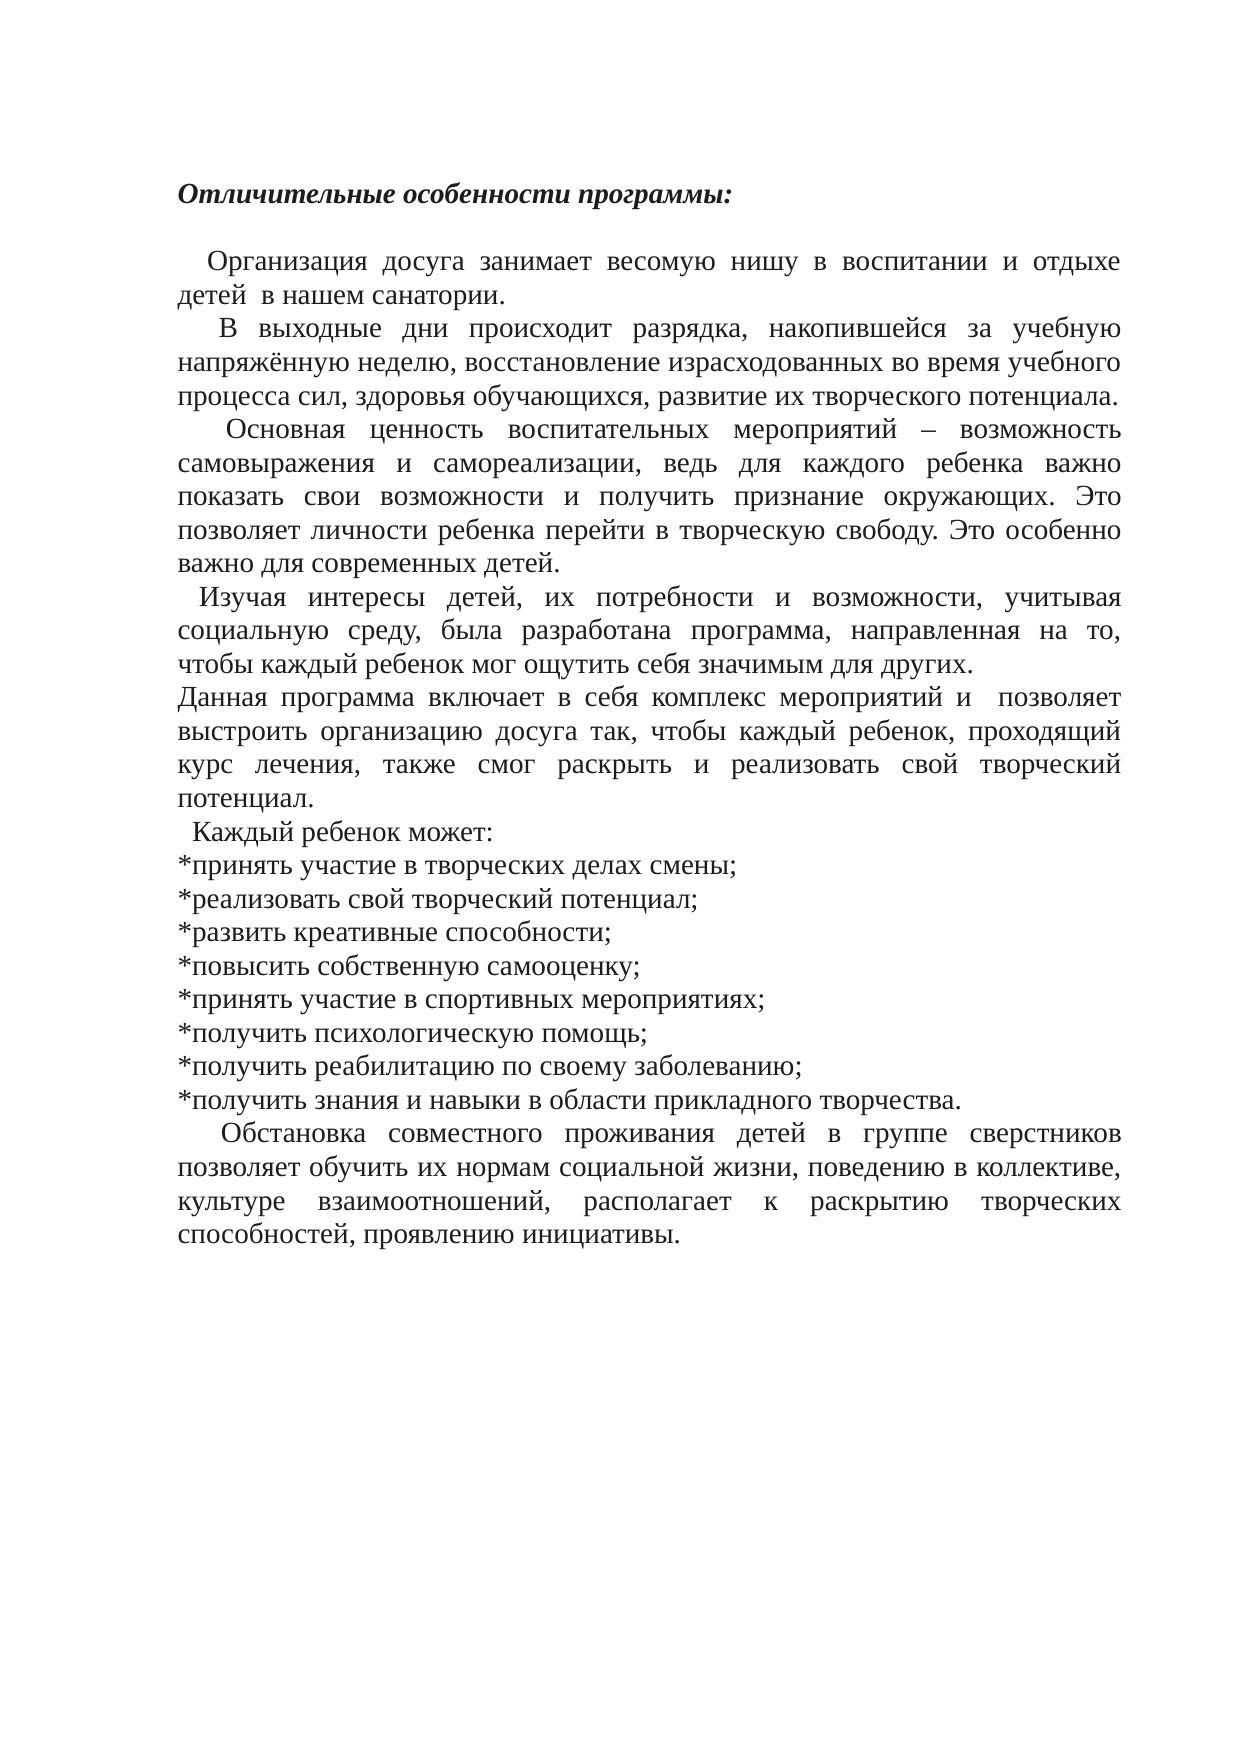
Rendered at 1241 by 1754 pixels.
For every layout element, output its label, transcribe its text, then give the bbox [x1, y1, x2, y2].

text *принять участие в спортивных мероприятиях; [177, 981, 1122, 1015]
text Основная ценность воспитательных мероприятий – возможность самовыражения и самореализации, ведь для каждого ребенка важно показать свои возможности и получить признание окружающих. Это позволяет личности ребенка перейти в творческую свободу. Это особенно важно для современных детей. [177, 411, 1122, 579]
text *повысить собственную самооценку; [177, 948, 1122, 981]
text *получить знания и навыки в области прикладного творчества. [177, 1082, 1122, 1116]
text Изучая интересы детей, их потребности и возможности, учитывая социальную среду, была разработана программа, направленная на то, чтобы каждый ребенок мог ощутить себя значимым для других. [177, 579, 1122, 679]
text Отличительные особенности программы: [177, 176, 1122, 210]
text *получить реабилитацию по своему заболеванию; [177, 1048, 1122, 1082]
text Обстановка совместного проживания детей в группе сверстников позволяет обучить их нормам социальной жизни, поведению в коллективе, культуре взаимоотношений, располагает к раскрытию творческих способностей, проявлению инициативы. [177, 1116, 1122, 1250]
text *развить креативные способности; [177, 914, 1122, 948]
text Данная программа включает в себя комплекс мероприятий и позволяет выстроить организацию досуга так, чтобы каждый ребенок, проходящий курс лечения, также смог раскрыть и реализовать свой творческий потенциал. [177, 679, 1122, 814]
text Каждый ребенок может: [177, 814, 1122, 847]
text *реализовать свой творческий потенциал; [177, 881, 1122, 914]
text *получить психологическую помощь; [177, 1015, 1122, 1048]
text В выходные дни происходит разрядка, накопившейся за учебную напряжённую неделю, восстановление израсходованных во время учебного процесса сил, здоровья обучающихся, развитие их творческого потенциала. [177, 311, 1122, 411]
text Организация досуга занимает весомую нишу в воспитании и отдыхе детей в нашем санатории. [177, 243, 1122, 311]
text *принять участие в творческих делах смены; [177, 847, 1122, 881]
